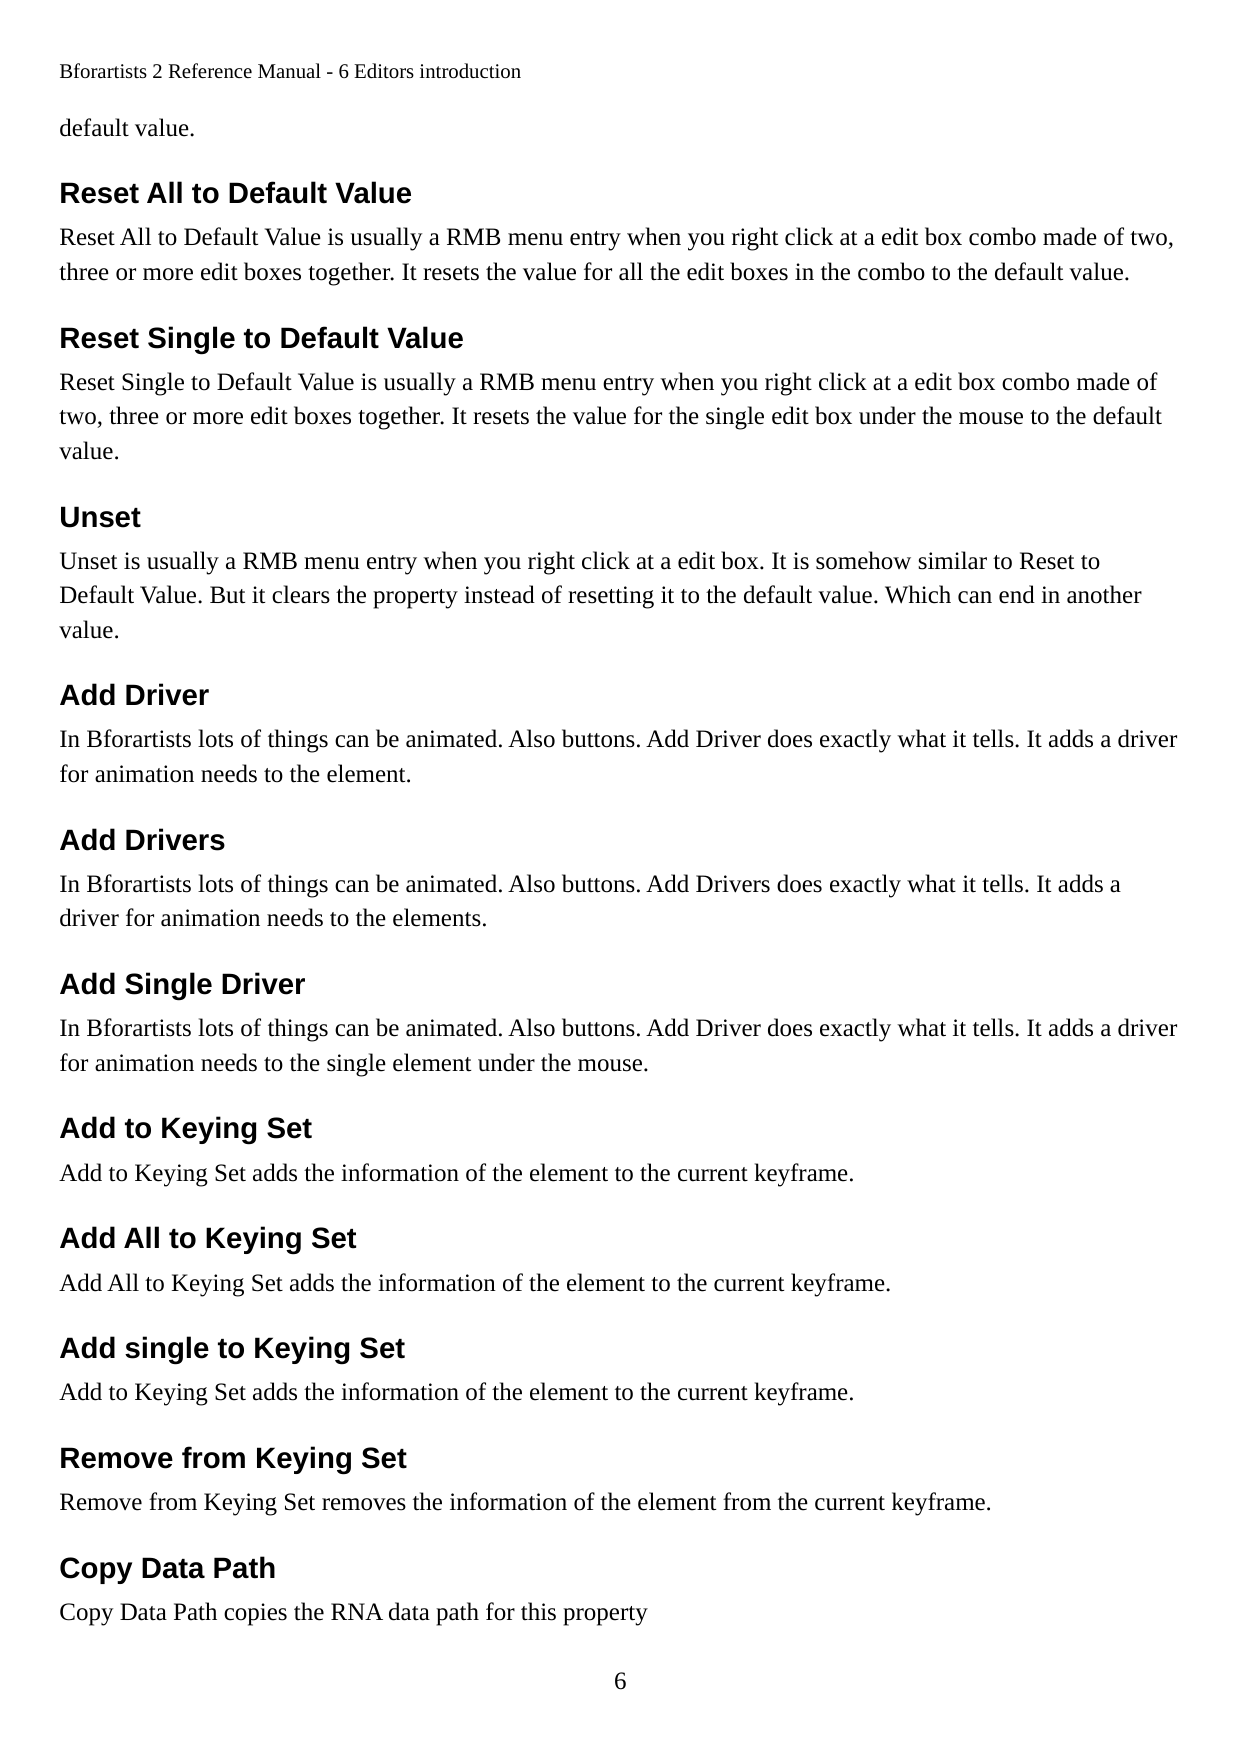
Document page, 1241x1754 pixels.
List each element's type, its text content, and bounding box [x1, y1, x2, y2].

subtitle Unset [59, 499, 1181, 533]
text default value. [59, 113, 1181, 141]
text Remove from Keying Set removes the information of the element from the current keyframe. [59, 1487, 1181, 1516]
text Add All to Keying Set adds the information of the element to the current keyframe. [59, 1268, 1181, 1296]
subtitle Remove from Keying Set [59, 1441, 1181, 1475]
text In Bforartists lots of things can be animated. Also buttons. Add Drivers does exactly what it tells. It adds a driver for animation needs to the elements. [59, 869, 1181, 932]
text In Bforartists lots of things can be animated. Also buttons. Add Driver does exactly what it tells. It adds a driver for animation needs to the element. [59, 724, 1181, 788]
text Copy Data Path copies the RNA data path for this property [59, 1597, 1181, 1626]
subtitle Copy Data Path [59, 1551, 1181, 1585]
subtitle Reset Single to Default Value [59, 321, 1181, 354]
subtitle Add Single Driver [59, 967, 1181, 1001]
subtitle Reset All to Default Value [59, 176, 1181, 210]
text Unset is usually a RMB menu entry when you right click at a edit box. It is somehow similar to Reset to Default Value. But it clears the property instead of resetting it to the default value. Which can end in another value. [59, 546, 1181, 643]
text Add to Keying Set adds the information of the element to the current keyframe. [59, 1377, 1181, 1406]
text Reset Single to Default Value is usually a RMB menu entry when you right click at a edit box combo made of two, three or more edit boxes together. It resets the value for the single edit box under the mouse to the default value. [59, 367, 1181, 464]
text Reset All to Default Value is usually a RMB menu entry when you right click at a edit box combo made of two, three or more edit boxes together. It resets the value for all the edit boxes in the combo to the default value. [59, 222, 1181, 286]
text In Bforartists lots of things can be animated. Also buttons. Add Driver does exactly what it tells. It adds a driver for animation needs to the single element under the mouse. [59, 1013, 1181, 1077]
subtitle Add All to Keying Set [59, 1221, 1181, 1255]
text Add to Keying Set adds the information of the element to the current keyframe. [59, 1158, 1181, 1186]
subtitle Add to Keying Set [59, 1111, 1181, 1145]
subtitle Add Drivers [59, 823, 1181, 856]
subtitle Add Driver [59, 678, 1181, 712]
subtitle Add single to Keying Set [59, 1331, 1181, 1365]
